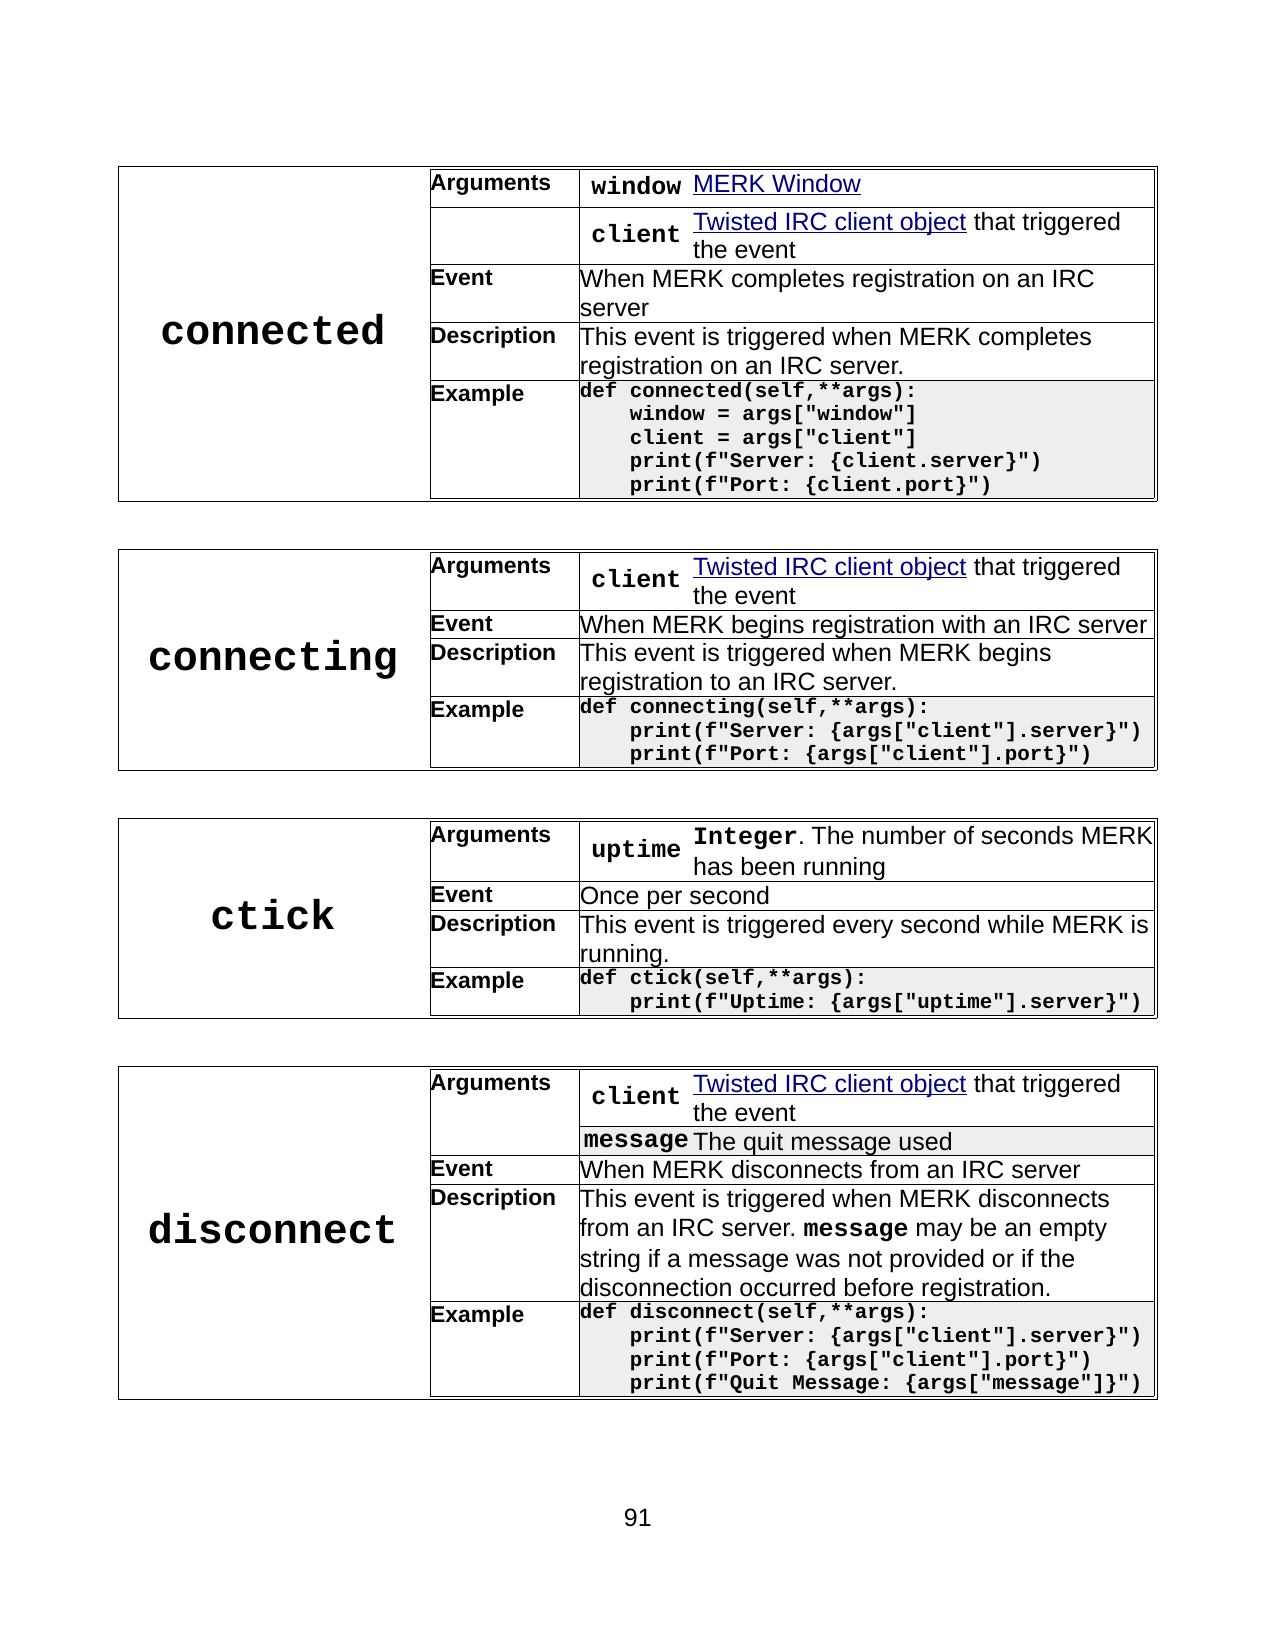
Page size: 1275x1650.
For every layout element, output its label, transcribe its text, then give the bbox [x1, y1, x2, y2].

table_cell When MERK completes registration on an IRC server [580, 265, 1154, 322]
table_cell Event [431, 1156, 579, 1184]
table_header Arguments [431, 1070, 579, 1155]
table_cell Description [431, 323, 579, 379]
table_cell [431, 208, 579, 264]
table_cell Description [431, 911, 579, 967]
table_cell Description [431, 639, 579, 696]
table_header ctick [119, 819, 427, 1018]
table_cell client [580, 208, 693, 264]
table_header client [580, 1070, 693, 1126]
table_header Twisted IRC client object that triggered the event [693, 1070, 1154, 1126]
table_cell Example [431, 1302, 579, 1396]
table_header [427, 1067, 1157, 1399]
table_cell This event is triggered when MERK completes registration on an IRC server. [580, 323, 1154, 379]
table_header Twisted IRC client object that triggered the event [693, 553, 1154, 609]
table_cell This event is triggered every second while MERK is running. [580, 911, 1154, 967]
table_cell This event is triggered when MERK begins registration to an IRC server. [580, 639, 1154, 696]
table_header connected [119, 167, 427, 501]
table_header Arguments [431, 822, 579, 881]
table_cell Example [431, 381, 579, 498]
table_cell Twisted IRC client object that triggered the event [693, 208, 1154, 264]
table_header [427, 167, 1157, 501]
table_cell When MERK disconnects from an IRC server [580, 1156, 1154, 1184]
table_header Integer. The number of seconds MERK has been running [693, 822, 1154, 881]
table_header [427, 550, 1157, 770]
table_header uptime [580, 822, 693, 881]
table_header connecting [119, 550, 427, 770]
table_cell When MERK begins registration with an IRC server [580, 611, 1154, 638]
table_cell Once per second [580, 882, 1154, 910]
table_cell message [580, 1127, 693, 1155]
table_header Arguments [431, 553, 579, 609]
table_cell Event [431, 265, 579, 322]
table_cell Description [431, 1185, 579, 1301]
table_cell This event is triggered when MERK disconnects from an IRC server. message may be an empty string if a message was not provided or if the disconnection occurred before registration. [580, 1185, 1154, 1301]
table_header disconnect [119, 1067, 427, 1399]
table_cell def disconnect(self,**args): print(f"Server: {args["client"].server}") print(f"Port: {args["client"].port}") print(f"Quit Message: {args["message"]}") [580, 1302, 1154, 1396]
table_cell Event [431, 882, 579, 910]
table_cell def connecting(self,**args): print(f"Server: {args["client"].server}") print(f"Port: {args["client"].port}") [580, 697, 1154, 767]
table_header window [580, 170, 693, 207]
table_cell Example [431, 968, 579, 1015]
table_cell The quit message used [693, 1127, 1154, 1155]
table_header client [580, 553, 693, 609]
table_cell Example [431, 697, 579, 767]
table_header MERK Window [693, 170, 1154, 207]
table_header Arguments [431, 170, 579, 207]
table_cell def connected(self,**args): window = args["window"] client = args["client"] print(f"Server: {client.server}") print(f"Port: {client.port}") [580, 381, 1154, 498]
table_header [427, 819, 1157, 1018]
table_cell Event [431, 611, 579, 638]
table_cell def ctick(self,**args): print(f"Uptime: {args["uptime"].server}") [580, 968, 1154, 1015]
